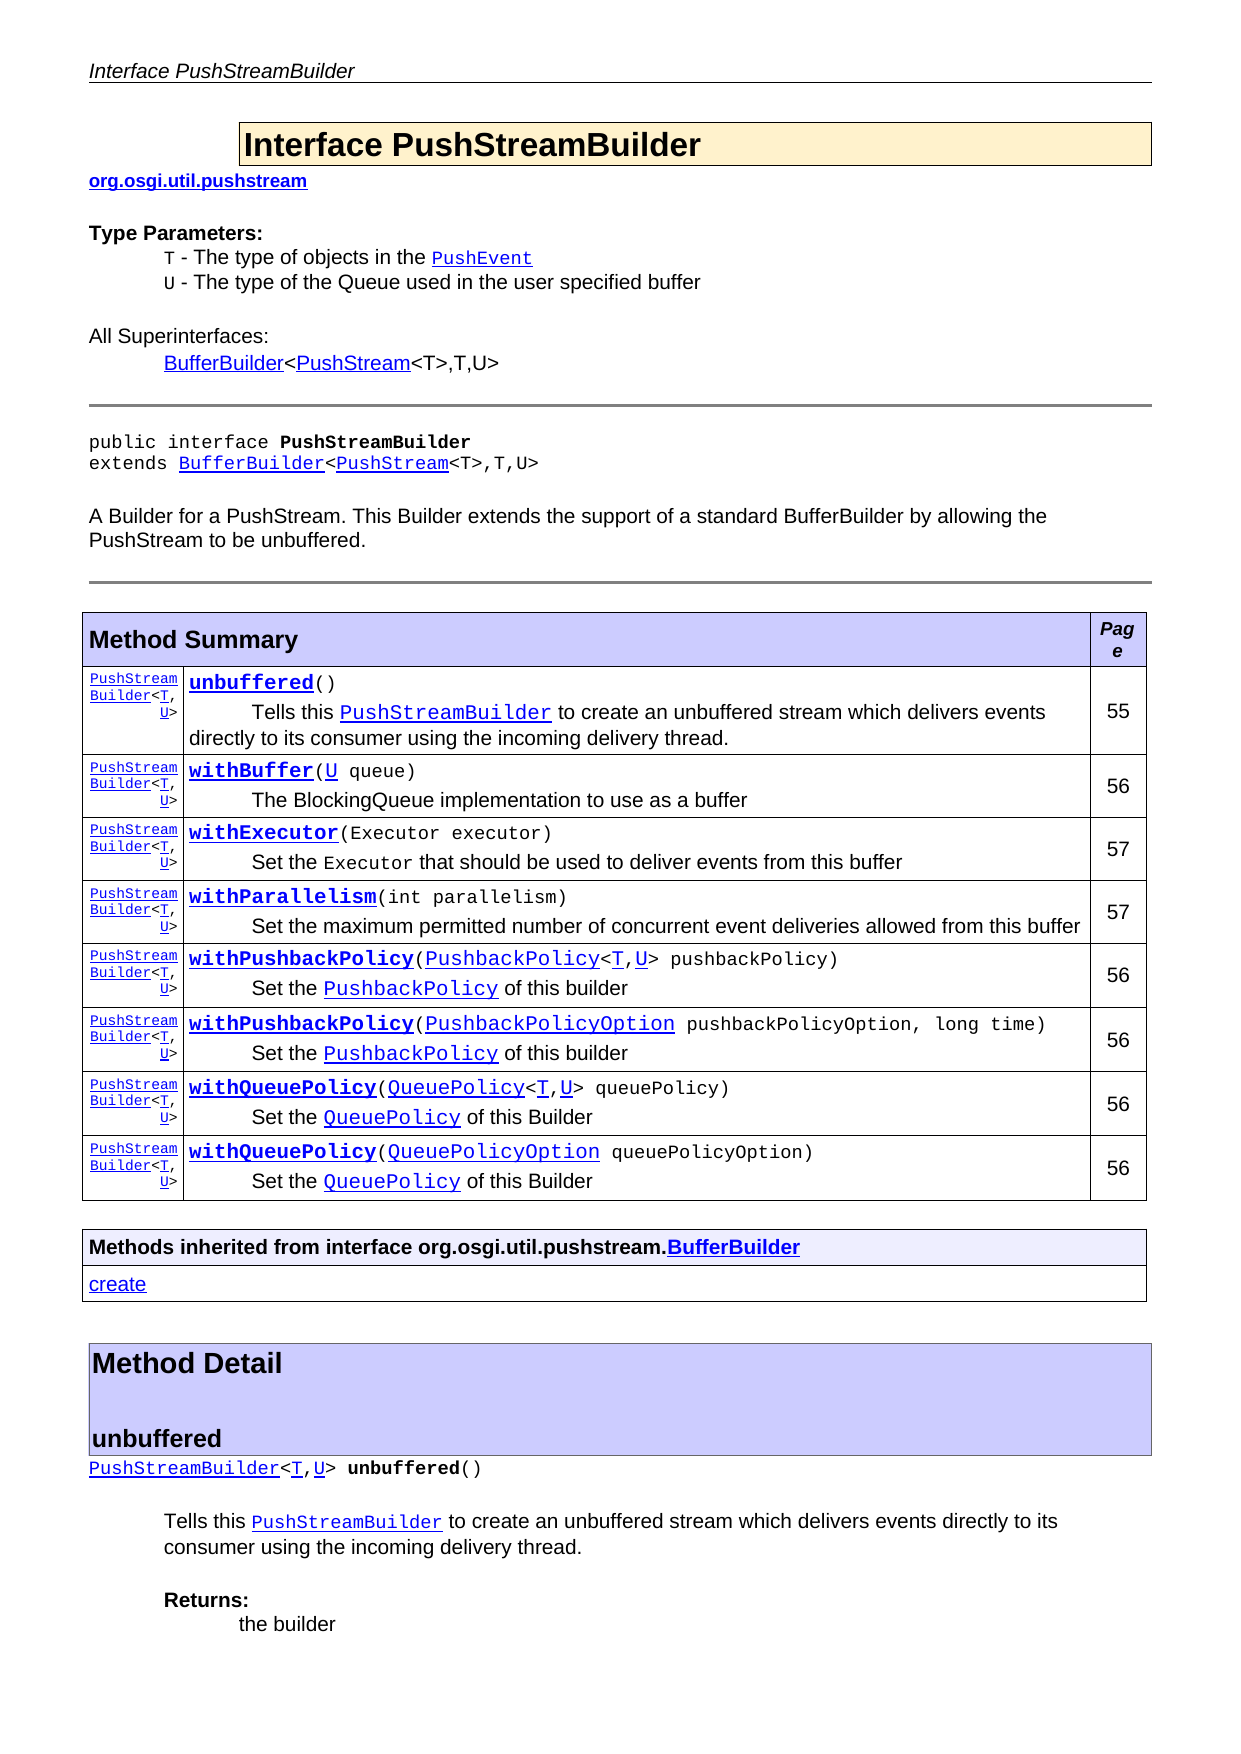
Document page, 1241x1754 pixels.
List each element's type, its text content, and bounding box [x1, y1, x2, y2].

text PushStreamBuilder<T,U> unbuffered() [88, 1459, 1152, 1480]
text the builder [238, 1612, 1152, 1636]
table_cell [1091, 1008, 1146, 1071]
table_cell withPushbackPolicy(PushbackPolicy<T,U> pushbackPolicy) Set the PushbackPolicy of this builder [184, 944, 1090, 1007]
subtitle All Superinterfaces: [88, 324, 1152, 348]
text Returns: [163, 1588, 1152, 1612]
text BufferBuilder<PushStream<T>,T,U> [163, 350, 1152, 374]
table_cell [1091, 1136, 1146, 1200]
table_cell PushStreamBuilder<T,U> [83, 881, 183, 943]
table_cell [1091, 755, 1146, 817]
text org.osgi.util.pushstream [88, 170, 1152, 191]
table_cell [1091, 944, 1146, 1007]
table_cell PushStreamBuilder<T,U> [83, 944, 183, 1007]
table_cell [1091, 881, 1146, 943]
table_cell withParallelism(int parallelism) Set the maximum permitted number of concurrent event deliveries allowed from this buffer [184, 881, 1090, 943]
table_cell withPushbackPolicy(PushbackPolicyOption pushbackPolicyOption, long time) Set the PushbackPolicy of this builder [184, 1008, 1090, 1071]
table_cell PushStreamBuilder<T,U> [83, 1072, 183, 1135]
table_cell withQueuePolicy(QueuePolicyOption queuePolicyOption) Set the QueuePolicy of this Builder [184, 1136, 1090, 1200]
text public interface PushStreamBuilder [88, 433, 1152, 454]
table_cell PushStreamBuilder<T,U> [83, 755, 183, 817]
table_cell withBuffer(U queue) The BlockingQueue implementation to use as a buffer [184, 755, 1090, 817]
table_cell [1091, 667, 1146, 754]
table_header Methods inherited from interface org.osgi.util.pushstream.BufferBuilder [83, 1230, 1146, 1265]
table_cell unbuffered() Tells this PushStreamBuilder to create an unbuffered stream which delivers events directly to its consumer using the incoming delivery thread. [184, 667, 1090, 754]
table_cell PushStreamBuilder<T,U> [83, 1136, 183, 1200]
subtitle unbuffered [90, 1421, 1151, 1455]
text U - The type of the Queue used in the user specified buffer [163, 270, 1152, 295]
text extends BufferBuilder<PushStream<T>,T,U> [88, 454, 1152, 475]
table_cell PushStreamBuilder<T,U> [83, 667, 183, 754]
table_cell withExecutor(Executor executor) Set the Executor that should be used to deliver events from this buffer [184, 818, 1090, 880]
table_cell PushStreamBuilder<T,U> [83, 1008, 183, 1071]
table_cell withQueuePolicy(QueuePolicy<T,U> queuePolicy) Set the QueuePolicy of this Builder [184, 1072, 1090, 1135]
table_header Method Summary [83, 613, 1090, 666]
subtitle Method Detail [90, 1344, 1151, 1380]
text Tells this PushStreamBuilder to create an unbuffered stream which delivers events directly to its consumer using the incoming delivery thread. [163, 1509, 1152, 1558]
subtitle Interface PushStreamBuilder [240, 123, 1151, 165]
text T - The type of objects in the PushEvent [163, 244, 1152, 270]
table_header Page [1091, 613, 1146, 666]
table_cell [1091, 1072, 1146, 1135]
table_cell PushStreamBuilder<T,U> [83, 818, 183, 880]
table_cell [1091, 818, 1146, 880]
text Type Parameters: [88, 221, 1152, 244]
text A Builder for a PushStream. This Builder extends the support of a standard BufferBuilder by allowing the PushStream to be unbuffered. [88, 504, 1152, 552]
table_cell create [83, 1266, 1146, 1301]
